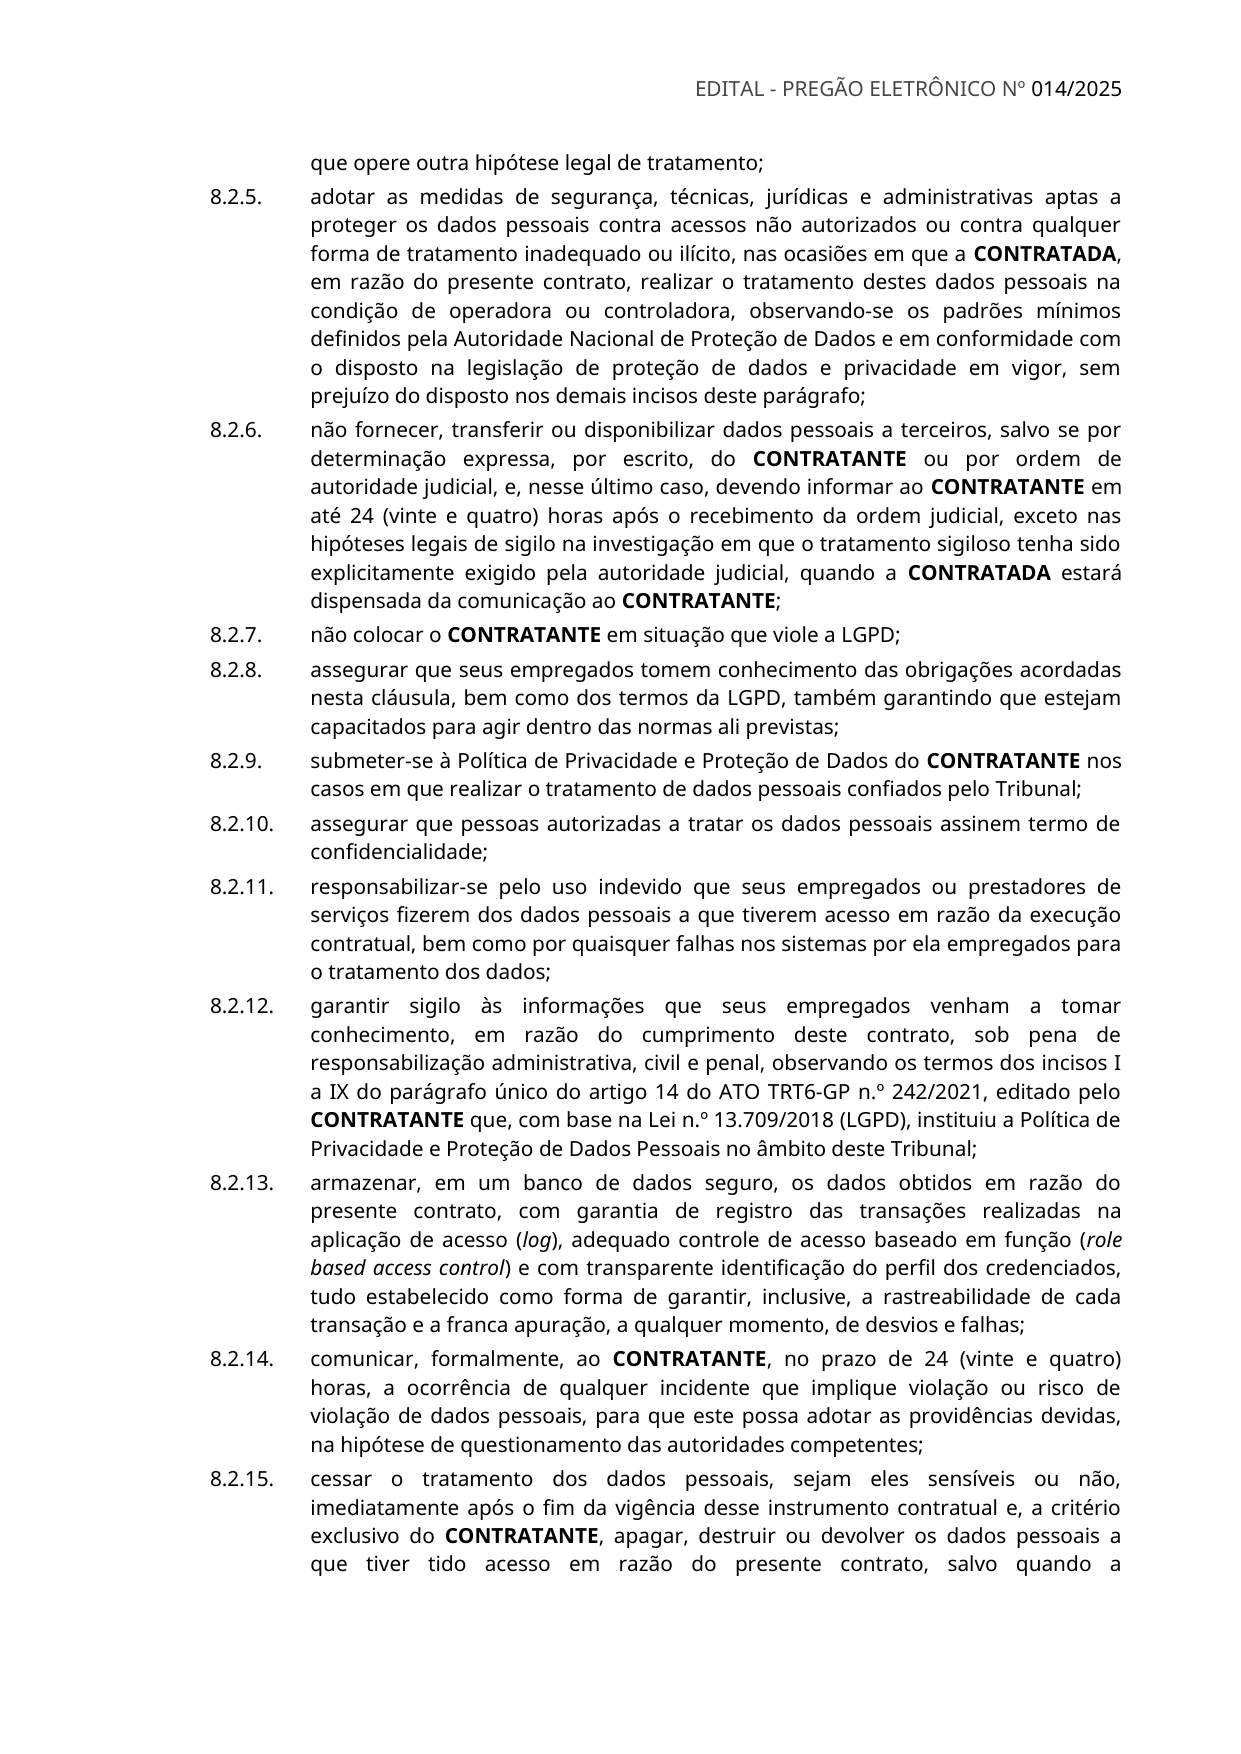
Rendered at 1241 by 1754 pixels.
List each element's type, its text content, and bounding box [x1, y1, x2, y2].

list comunicar, formalmente, ao CONTRATANTE, no prazo de 24 (vinte e quatro) horas, a ocorrência de qualquer incidente que implique violação ou risco de violação de dados pessoais, para que este possa adotar as providências devidas, na hipótese de questionamento das autoridades competentes; [210, 1344, 1122, 1458]
list garantir sigilo às informações que seus empregados venham a tomar conhecimento, em razão do cumprimento deste contrato, sob pena de responsabilização administrativa, civil e penal, observando os termos dos incisos I a IX do parágrafo único do artigo 14 do ATO TRT6-GP n.º 242/2021, editado pelo CONTRATANTE que, com base na Lei n.º 13.709/2018 (LGPD), instituiu a Política de Privacidade e Proteção de Dados Pessoais no âmbito deste Tribunal; [210, 991, 1122, 1162]
list cessar o tratamento dos dados pessoais, sejam eles sensíveis ou não, imediatamente após o fim da vigência desse instrumento contratual e, a critério exclusivo do CONTRATANTE, apagar, destruir ou devolver os dados pessoais a que tiver tido acesso em razão do presente contrato, salvo quando a [210, 1464, 1122, 1578]
list não fornecer, transferir ou disponibilizar dados pessoais a terceiros, salvo se por determinação expressa, por escrito, do CONTRATANTE ou por ordem de autoridade judicial, e, nesse último caso, devendo informar ao CONTRATANTE em até 24 (vinte e quatro) horas após o recebimento da ordem judicial, exceto nas hipóteses legais de sigilo na investigação em que o tratamento sigiloso tenha sido explicitamente exigido pela autoridade judicial, quando a CONTRATADA estará dispensada da comunicação ao CONTRATANTE; [210, 416, 1122, 614]
list adotar as medidas de segurança, técnicas, jurídicas e administrativas aptas a proteger os dados pessoais contra acessos não autorizados ou contra qualquer forma de tratamento inadequado ou ilícito, nas ocasiões em que a CONTRATADA, em razão do presente contrato, realizar o tratamento destes dados pessoais na condição de operadora ou controladora, observando-se os padrões mínimos definidos pela Autoridade Nacional de Proteção de Dados e em conformidade com o disposto na legislação de proteção de dados e privacidade em vigor, sem prejuízo do disposto nos demais incisos deste parágrafo; [210, 182, 1122, 409]
list não colocar o CONTRATANTE em situação que viole a LGPD; [210, 621, 1122, 649]
list que opere outra hipótese legal de tratamento; [210, 148, 1122, 176]
list submeter-se à Política de Privacidade e Proteção de Dados do CONTRATANTE nos casos em que realizar o tratamento de dados pessoais confiados pelo Tribunal; [210, 746, 1122, 803]
list assegurar que seus empregados tomem conhecimento das obrigações acordadas nesta cláusula, bem como dos termos da LGPD, também garantindo que estejam capacitados para agir dentro das normas ali previstas; [210, 655, 1122, 740]
list assegurar que pessoas autorizadas a tratar os dados pessoais assinem termo de confidencialidade; [210, 809, 1122, 866]
list responsabilizar-se pelo uso indevido que seus empregados ou prestadores de serviços fizerem dos dados pessoais a que tiverem acesso em razão da execução contratual, bem como por quaisquer falhas nos sistemas por ela empregados para o tratamento dos dados; [210, 872, 1122, 986]
list armazenar, em um banco de dados seguro, os dados obtidos em razão do presente contrato, com garantia de registro das transações realizadas na aplicação de acesso (log), adequado controle de acesso baseado em função (role based access control) e com transparente identificação do perfil dos credenciados, tudo estabelecido como forma de garantir, inclusive, a rastreabilidade de cada transação e a franca apuração, a qualquer momento, de desvios e falhas; [210, 1168, 1122, 1339]
